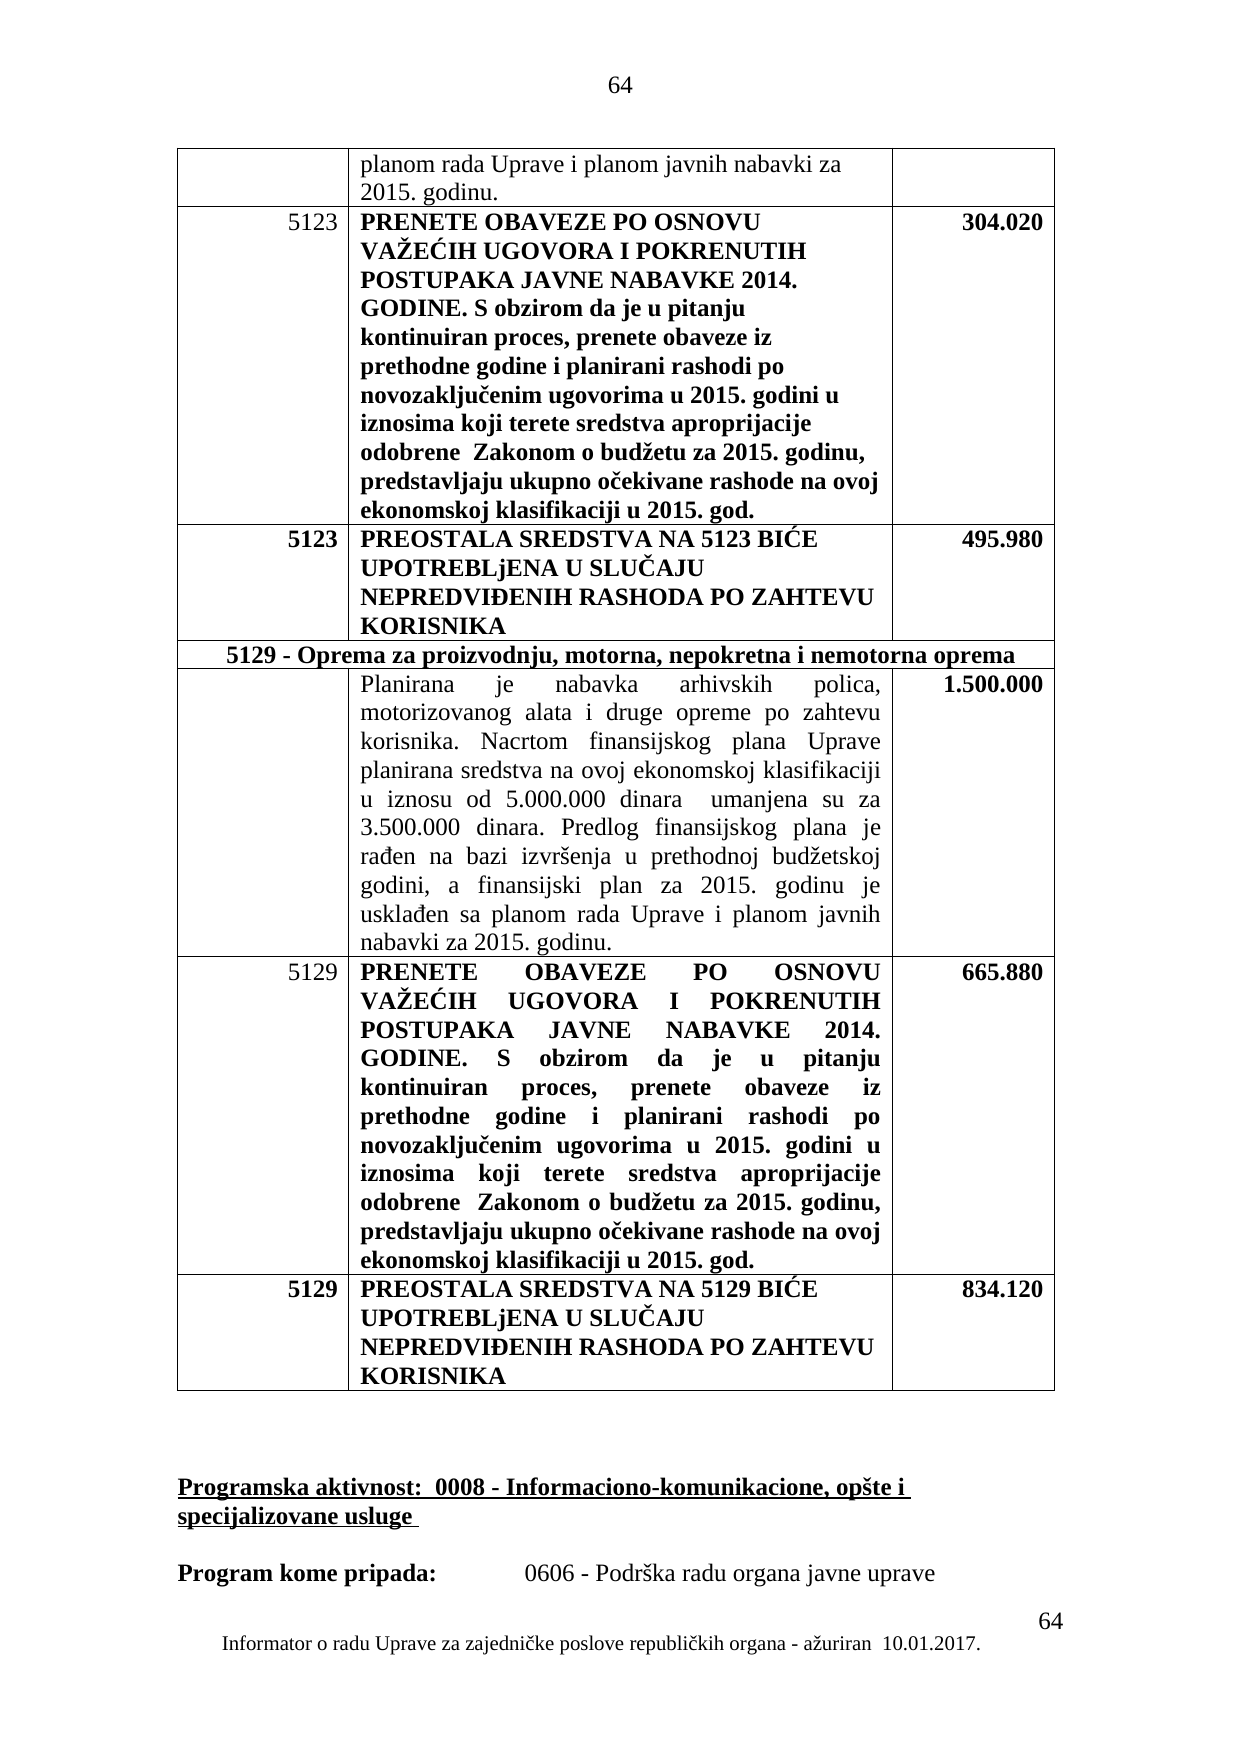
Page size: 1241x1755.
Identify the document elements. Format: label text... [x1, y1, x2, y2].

text Programska aktivnost: 0008 - Informaciono-komunikacione, opšte i specijalizovane usluge [177, 1472, 1063, 1530]
table_cell 5129 - Oprema za proizvodnju, motorna, nepokretna i nemotorna oprema [178, 641, 1054, 668]
table_cell Planirana je nabavka arhivskih polica, motorizovanog alata i druge opreme po zahtevu korisnika. Nacrtom finansijskog plana Uprave planirana sredstva na ovoj ekonomskoj klasifikaciji u iznosu od 5.000.000 dinara umanjena su za 3.500.000 dinara. Predlog finansijskog plana je rađen na bazi izvršenja u prethodnoj budžetskoj godini, a finansijski plan za 2015. godinu je usklađen sa planom rada Uprave i planom javnih nabavki za 2015. godinu. [349, 669, 892, 956]
table_cell 304.020 [893, 207, 1054, 523]
table_cell [178, 669, 348, 956]
table_cell PRENETE OBAVEZE PO OSNOVU VAŽEĆIH UGOVORA I POKRENUTIH POSTUPAKA JAVNE NABAVKE 2014. GODINE. S obzirom da je u pitanju kontinuiran proces, prenete obaveze iz prethodne godine i planirani rashodi po novozaklјučenim ugovorima u 2015. godini u iznosima koji terete sredstva aproprijacije odobrene Zakonom o budžetu za 2015. godinu, predstavlјaju ukupno očekivane rashode na ovoj ekonomskoj klasifikaciji u 2015. god. [349, 207, 892, 523]
table_cell PREOSTALA SREDSTVA NA 5123 BIĆE UPOTREBLjENA U SLUČAJU NEPREDVIĐENIH RASHODA PO ZAHTEVU KORISNIKA [349, 525, 892, 639]
table_cell 5123 [178, 525, 348, 639]
text Program kome pripada: 0606 - Podrška radu organa javne uprave [177, 1530, 1063, 1587]
table_cell [893, 149, 1054, 206]
table_cell PRENETE OBAVEZE PO OSNOVU VAŽEĆIH UGOVORA I POKRENUTIH POSTUPAKA JAVNE NABAVKE 2014. GODINE. S obzirom da je u pitanju kontinuiran proces, prenete obaveze iz prethodne godine i planirani rashodi po novozaklјučenim ugovorima u 2015. godini u iznosima koji terete sredstva aproprijacije odobrene Zakonom o budžetu za 2015. godinu, predstavlјaju ukupno očekivane rashode na ovoj ekonomskoj klasifikaciji u 2015. god. [349, 957, 892, 1273]
table_cell 834.120 [893, 1275, 1054, 1389]
table_cell 5129 [178, 1275, 348, 1389]
table_cell [178, 149, 348, 206]
table_cell planom rada Uprave i planom javnih nabavki za 2015. godinu. [349, 149, 892, 206]
table_cell 5123 [178, 207, 348, 523]
table_cell 5129 [178, 957, 348, 1273]
table_cell PREOSTALA SREDSTVA NA 5129 BIĆE UPOTREBLjENA U SLUČAJU NEPREDVIĐENIH RASHODA PO ZAHTEVU KORISNIKA [349, 1275, 892, 1389]
table_cell 1.500.000 [893, 669, 1054, 956]
table_cell 495.980 [893, 525, 1054, 639]
table_cell 665.880 [893, 957, 1054, 1273]
